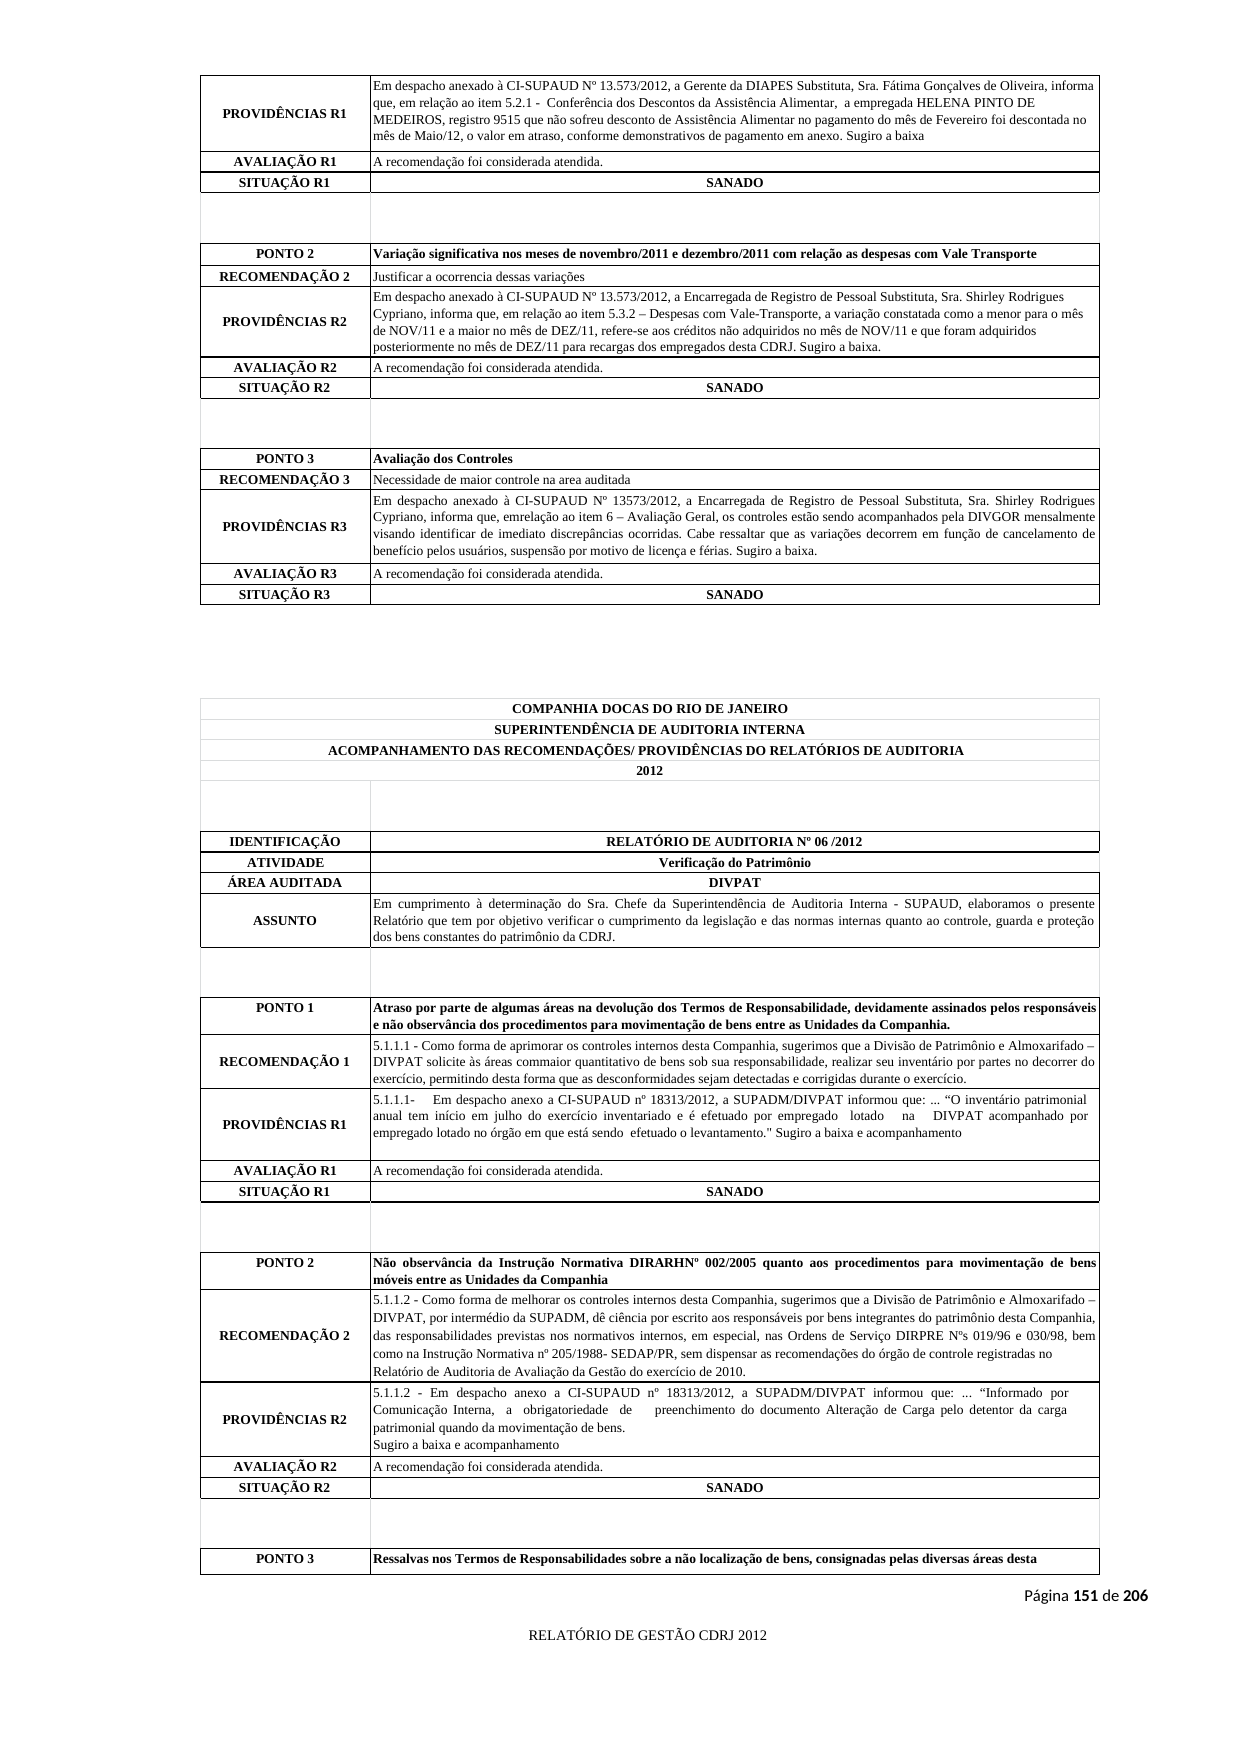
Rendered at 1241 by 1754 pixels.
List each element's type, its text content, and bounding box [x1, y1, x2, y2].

table_cell 5.1.1.1- Em despacho anexo a CI-SUPAUD nº 18313/2012, a SUPADM/DIVPAT informou que: ... “O inventário patrimonial anual tem início em julho do exercício inventariado e é efetuado por empregado lotado na DIVPAT acompanhado por empregado lotado no órgão em que está sendo efetuado o levantamento." Sugiro a baixa e acompanhamento [371, 1089, 1099, 1160]
table_cell [371, 399, 1099, 448]
table_cell SUPERINTENDÊNCIA DE AUDITORIA INTERNA [201, 720, 1099, 739]
table_cell PROVIDÊNCIAS R1 [201, 1089, 370, 1160]
table_cell Variação significativa nos meses de novembro/2011 e dezembro/2011 com relação as despesas com Vale Transporte [371, 244, 1099, 265]
table_cell 2012 [201, 761, 1099, 780]
table_cell SITUAÇÃO R2 [201, 378, 370, 398]
table_cell RECOMENDAÇÃO 2 [201, 266, 370, 286]
table_cell Em despacho anexado à CI-SUPAUD Nº 13.573/2012, a Gerente da DIAPES Substituta, Sra. Fátima Gonçalves de Oliveira, informa que, em relação ao item 5.2.1 - Conferência dos Descontos da Assistência Alimentar, a empregada HELENA PINTO DE MEDEIROS, registro 9515 que não sofreu desconto de Assistência Alimentar no pagamento do mês de Fevereiro foi descontada no mês de Maio/12, o valor em atraso, conforme demonstrativos de pagamento em anexo. Sugiro a baixa [371, 76, 1099, 151]
table_cell AVALIAÇÃO R2 [201, 358, 370, 377]
table_cell [201, 1499, 370, 1548]
table_cell SANADO [371, 1478, 1099, 1497]
table_cell ATIVIDADE [201, 853, 370, 872]
table_cell SITUAÇÃO R1 [201, 1182, 370, 1201]
table_cell PROVIDÊNCIAS R3 [201, 490, 370, 563]
table_cell A recomendação foi considerada atendida. [371, 564, 1099, 584]
table_cell ÁREA AUDITADA [201, 873, 370, 893]
table_cell [201, 948, 370, 997]
table_cell [201, 193, 370, 242]
table_cell 5.1.1.1 - Como forma de aprimorar os controles internos desta Companhia, sugerimos que a Divisão de Patrimônio e Almoxarifado – DIVPAT solicite às áreas commaior quantitativo de bens sob sua responsabilidade, realizar seu inventário por partes no decorrer do exercício, permitindo desta forma que as desconformidades sejam detectadas e corrigidas durante o exercício. [371, 1035, 1099, 1088]
table_cell PONTO 1 [201, 998, 370, 1034]
table_cell RECOMENDAÇÃO 3 [201, 470, 370, 489]
table_cell IDENTIFICAÇÃO [201, 832, 370, 851]
table_cell PROVIDÊNCIAS R2 [201, 1383, 370, 1456]
table_cell A recomendação foi considerada atendida. [371, 1457, 1099, 1477]
table_cell PONTO 2 [201, 1253, 370, 1289]
table_cell [371, 1499, 1099, 1548]
table_cell A recomendação foi considerada atendida. [371, 1161, 1099, 1181]
table_cell [371, 781, 1099, 831]
table_cell [371, 193, 1099, 242]
table_cell PONTO 3 [201, 1549, 370, 1573]
table_cell [201, 781, 370, 831]
table_cell Justificar a ocorrencia dessas variações [371, 266, 1099, 286]
table_cell RECOMENDAÇÃO 1 [201, 1035, 370, 1088]
table_cell ASSUNTO [201, 894, 370, 947]
table_cell RELATÓRIO DE AUDITORIA Nº 06 /2012 [371, 832, 1099, 851]
table_cell [201, 1203, 370, 1252]
table_cell AVALIAÇÃO R3 [201, 564, 370, 584]
table_cell PONTO 2 [201, 244, 370, 265]
table_cell SANADO [371, 378, 1099, 398]
table_cell Em cumprimento à determinação do Sra. Chefe da Superintendência de Auditoria Interna - SUPAUD, elaboramos o presente Relatório que tem por objetivo verificar o cumprimento da legislação e das normas internas quanto ao controle, guarda e proteção dos bens constantes do patrimônio da CDRJ. [371, 894, 1099, 947]
table_cell Ressalvas nos Termos de Responsabilidades sobre a não localização de bens, consignadas pelas diversas áreas desta [371, 1549, 1099, 1573]
table_cell PONTO 3 [201, 449, 370, 469]
table_cell SITUAÇÃO R2 [201, 1478, 370, 1497]
table_cell SANADO [371, 173, 1099, 192]
table_header COMPANHIA DOCAS DO RIO DE JANEIRO [201, 699, 1099, 718]
table_cell [371, 948, 1099, 997]
table_cell Em despacho anexado à CI-SUPAUD Nº 13573/2012, a Encarregada de Registro de Pessoal Substituta, Sra. Shirley Rodrigues Cypriano, informa que, emrelação ao item 6 – Avaliação Geral, os controles estão sendo acompanhados pela DIVGOR mensalmente visando identificar de imediato discrepâncias ocorridas. Cabe ressaltar que as variações decorrem em função de cancelamento de benefício pelos usuários, suspensão por motivo de licença e férias. Sugiro a baixa. [371, 490, 1099, 563]
table_cell Atraso por parte de algumas áreas na devolução dos Termos de Responsabilidade, devidamente assinados pelos responsáveis e não observância dos procedimentos para movimentação de bens entre as Unidades da Companhia. [371, 998, 1099, 1034]
table_cell DIVPAT [371, 873, 1099, 893]
table_cell 5.1.1.2 - Em despacho anexo a CI-SUPAUD nº 18313/2012, a SUPADM/DIVPAT informou que: ... “Informado por Comunicação Interna, a obrigatoriedade de preenchimento do documento Alteração de Carga pelo detentor da carga patrimonial quando da movimentação de bens. Sugiro a baixa e acompanhamento [371, 1383, 1099, 1456]
table_cell AVALIAÇÃO R2 [201, 1457, 370, 1477]
table_cell RECOMENDAÇÃO 2 [201, 1290, 370, 1381]
table_cell SANADO [371, 585, 1099, 604]
table_cell PROVIDÊNCIAS R2 [201, 287, 370, 356]
table_cell 5.1.1.2 - Como forma de melhorar os controles internos desta Companhia, sugerimos que a Divisão de Patrimônio e Almoxarifado – DIVPAT, por intermédio da SUPADM, dê ciência por escrito aos responsáveis por bens integrantes do patrimônio desta Companhia, das responsabilidades previstas nos normativos internos, em especial, nas Ordens de Serviço DIRPRE Nºs 019/96 e 030/98, bem como na Instrução Normativa nº 205/1988- SEDAP/PR, sem dispensar as recomendações do órgão de controle registradas no Relatório de Auditoria de Avaliação da Gestão do exercício de 2010. [371, 1290, 1099, 1381]
table_cell [371, 1203, 1099, 1252]
table_cell A recomendação foi considerada atendida. [371, 152, 1099, 171]
table_cell Necessidade de maior controle na area auditada [371, 470, 1099, 489]
table_cell PROVIDÊNCIAS R1 [201, 76, 370, 151]
table_cell SANADO [371, 1182, 1099, 1201]
table_cell SITUAÇÃO R1 [201, 173, 370, 192]
table_cell Em despacho anexado à CI-SUPAUD Nº 13.573/2012, a Encarregada de Registro de Pessoal Substituta, Sra. Shirley Rodrigues Cypriano, informa que, em relação ao item 5.3.2 – Despesas com Vale-Transporte, a variação constatada como a menor para o mês de NOV/11 e a maior no mês de DEZ/11, refere-se aos créditos não adquiridos no mês de NOV/11 e que foram adquiridos posteriormente no mês de DEZ/11 para recargas dos empregados desta CDRJ. Sugiro a baixa. [371, 287, 1099, 356]
table_cell Avaliação dos Controles [371, 449, 1099, 469]
table_cell AVALIAÇÃO R1 [201, 1161, 370, 1181]
table_cell A recomendação foi considerada atendida. [371, 358, 1099, 377]
table_cell SITUAÇÃO R3 [201, 585, 370, 604]
table_cell Não observância da Instrução Normativa DIRARHNº 002/2005 quanto aos procedimentos para movimentação de bens móveis entre as Unidades da Companhia [371, 1253, 1099, 1289]
table_cell Verificação do Patrimônio [371, 853, 1099, 872]
table_cell AVALIAÇÃO R1 [201, 152, 370, 171]
table_cell ACOMPANHAMENTO DAS RECOMENDAÇÕES/ PROVIDÊNCIAS DO RELATÓRIOS DE AUDITORIA [201, 740, 1099, 760]
table_cell [201, 399, 370, 448]
